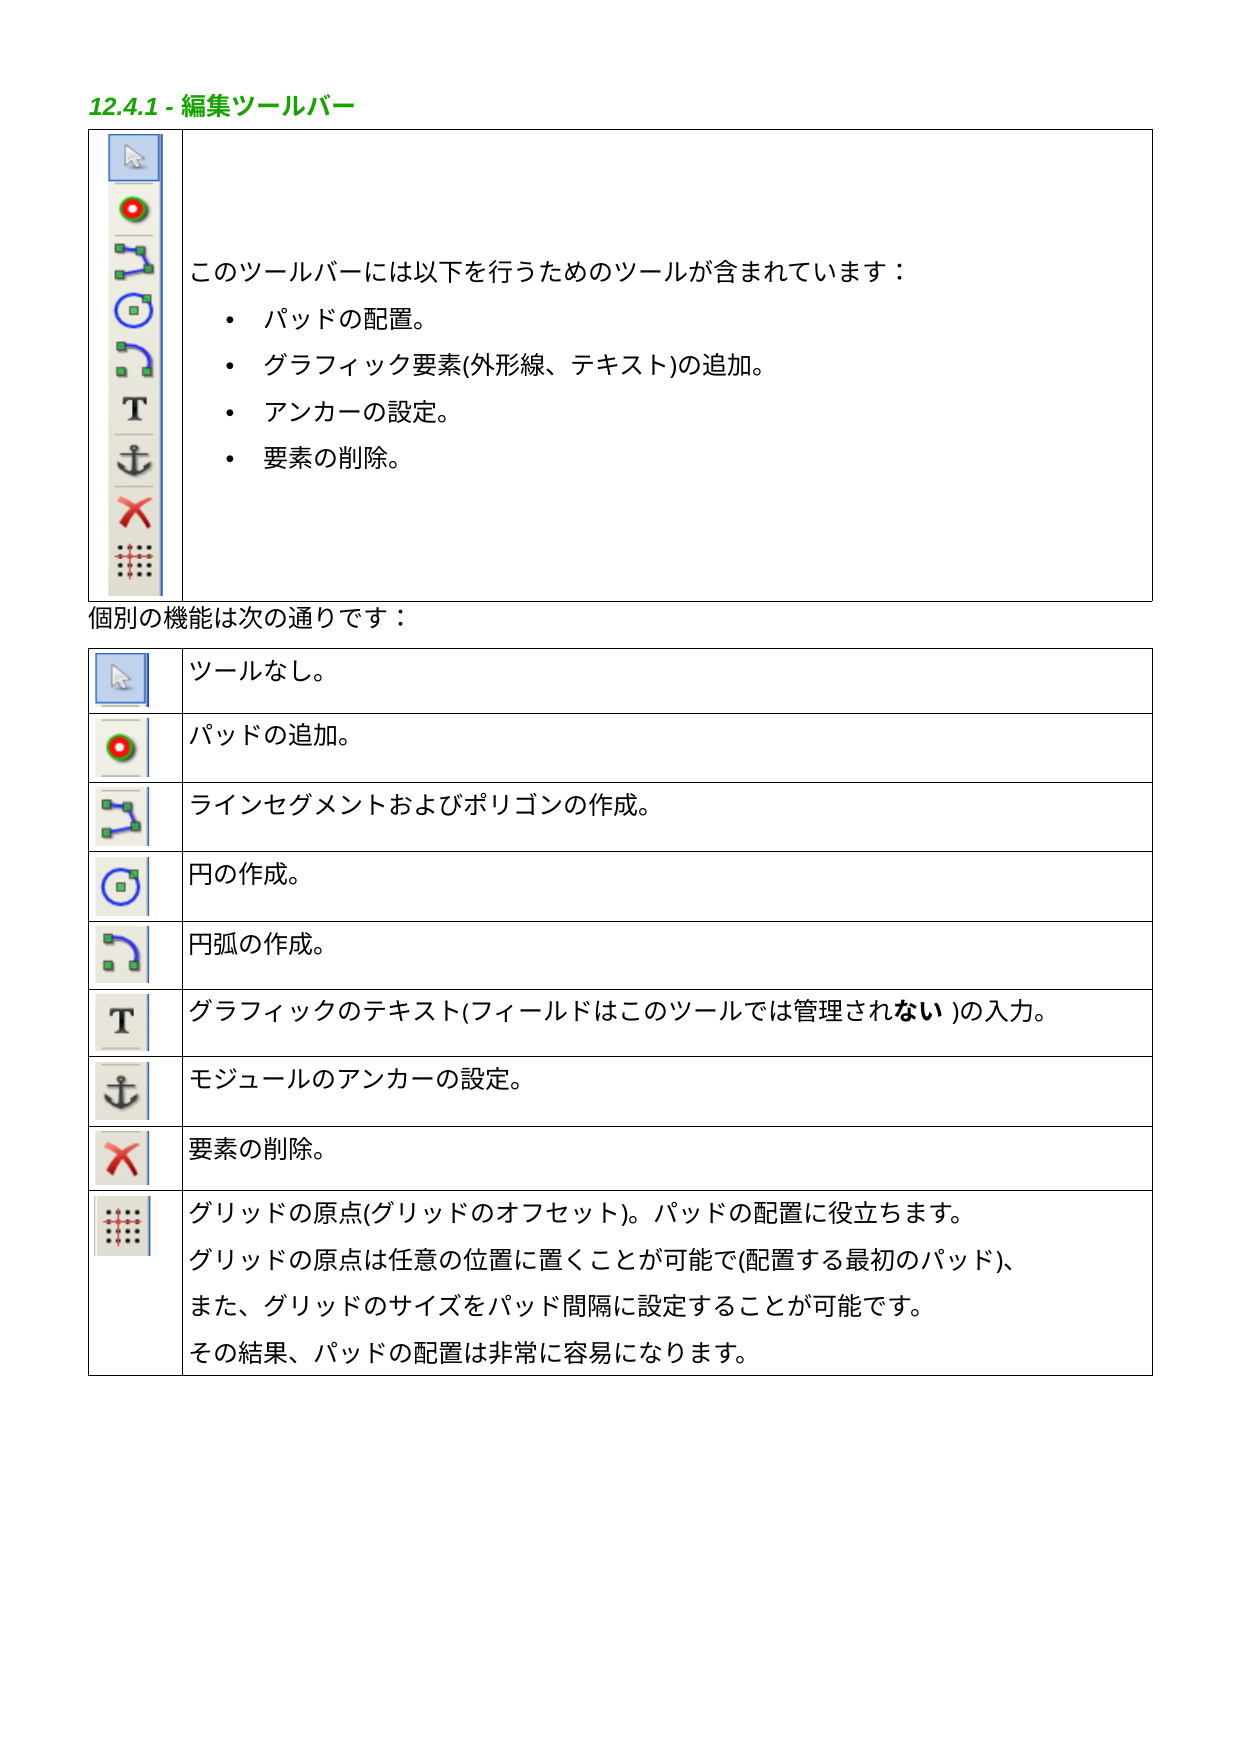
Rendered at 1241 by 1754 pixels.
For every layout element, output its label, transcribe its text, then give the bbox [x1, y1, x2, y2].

picture [94, 926, 150, 983]
table_cell 要素の削除。 [183, 1127, 1152, 1190]
table_cell [89, 922, 182, 988]
table_cell ラインセグメントおよびポリゴンの作成。 [183, 783, 1152, 851]
table_cell グラフィックのテキスト(フィールドはこのツールでは管理されない )の入力。 [183, 990, 1152, 1056]
text 個別の機能は次の通りです： [88, 602, 1152, 635]
picture [94, 718, 150, 777]
table_header ツールなし。 [183, 649, 1152, 712]
table_cell [89, 990, 182, 1056]
picture [94, 1131, 150, 1185]
picture [94, 1062, 150, 1120]
table_cell パッドの追加。 [183, 714, 1152, 782]
subtitle 編集ツールバー [88, 88, 1152, 122]
table_cell グリッドの原点(グリッドのオフセット)。パッドの配置に役立ちます。 グリッドの原点は任意の位置に置くことが可能で(配置する最初のパッド)、 また、グリッドのサイズをパッド間隔に設定することが可能です。 その結果、パッドの配置は非常に容易になります。 [183, 1191, 1152, 1375]
table_cell [89, 852, 182, 921]
table_cell [89, 783, 182, 851]
table_header [89, 130, 182, 601]
table_header このツールバーには以下を行うためのツールが含まれています： パッドの配置。 グラフィック要素(外形線、テキスト)の追加。 アンカーの設定。 要素の削除。 [183, 130, 1152, 601]
picture [107, 134, 163, 596]
picture [94, 857, 150, 916]
table_cell [89, 714, 182, 782]
table_cell [89, 1127, 182, 1190]
table_cell 円弧の作成。 [183, 922, 1152, 988]
picture [94, 787, 150, 846]
table_header [89, 649, 182, 712]
table_cell [89, 1057, 182, 1126]
table_cell 円の作成。 [183, 852, 1152, 921]
table_cell モジュールのアンカーの設定。 [183, 1057, 1152, 1126]
picture [94, 1196, 151, 1256]
picture [94, 994, 150, 1051]
table_cell [89, 1191, 182, 1375]
picture [94, 653, 149, 707]
